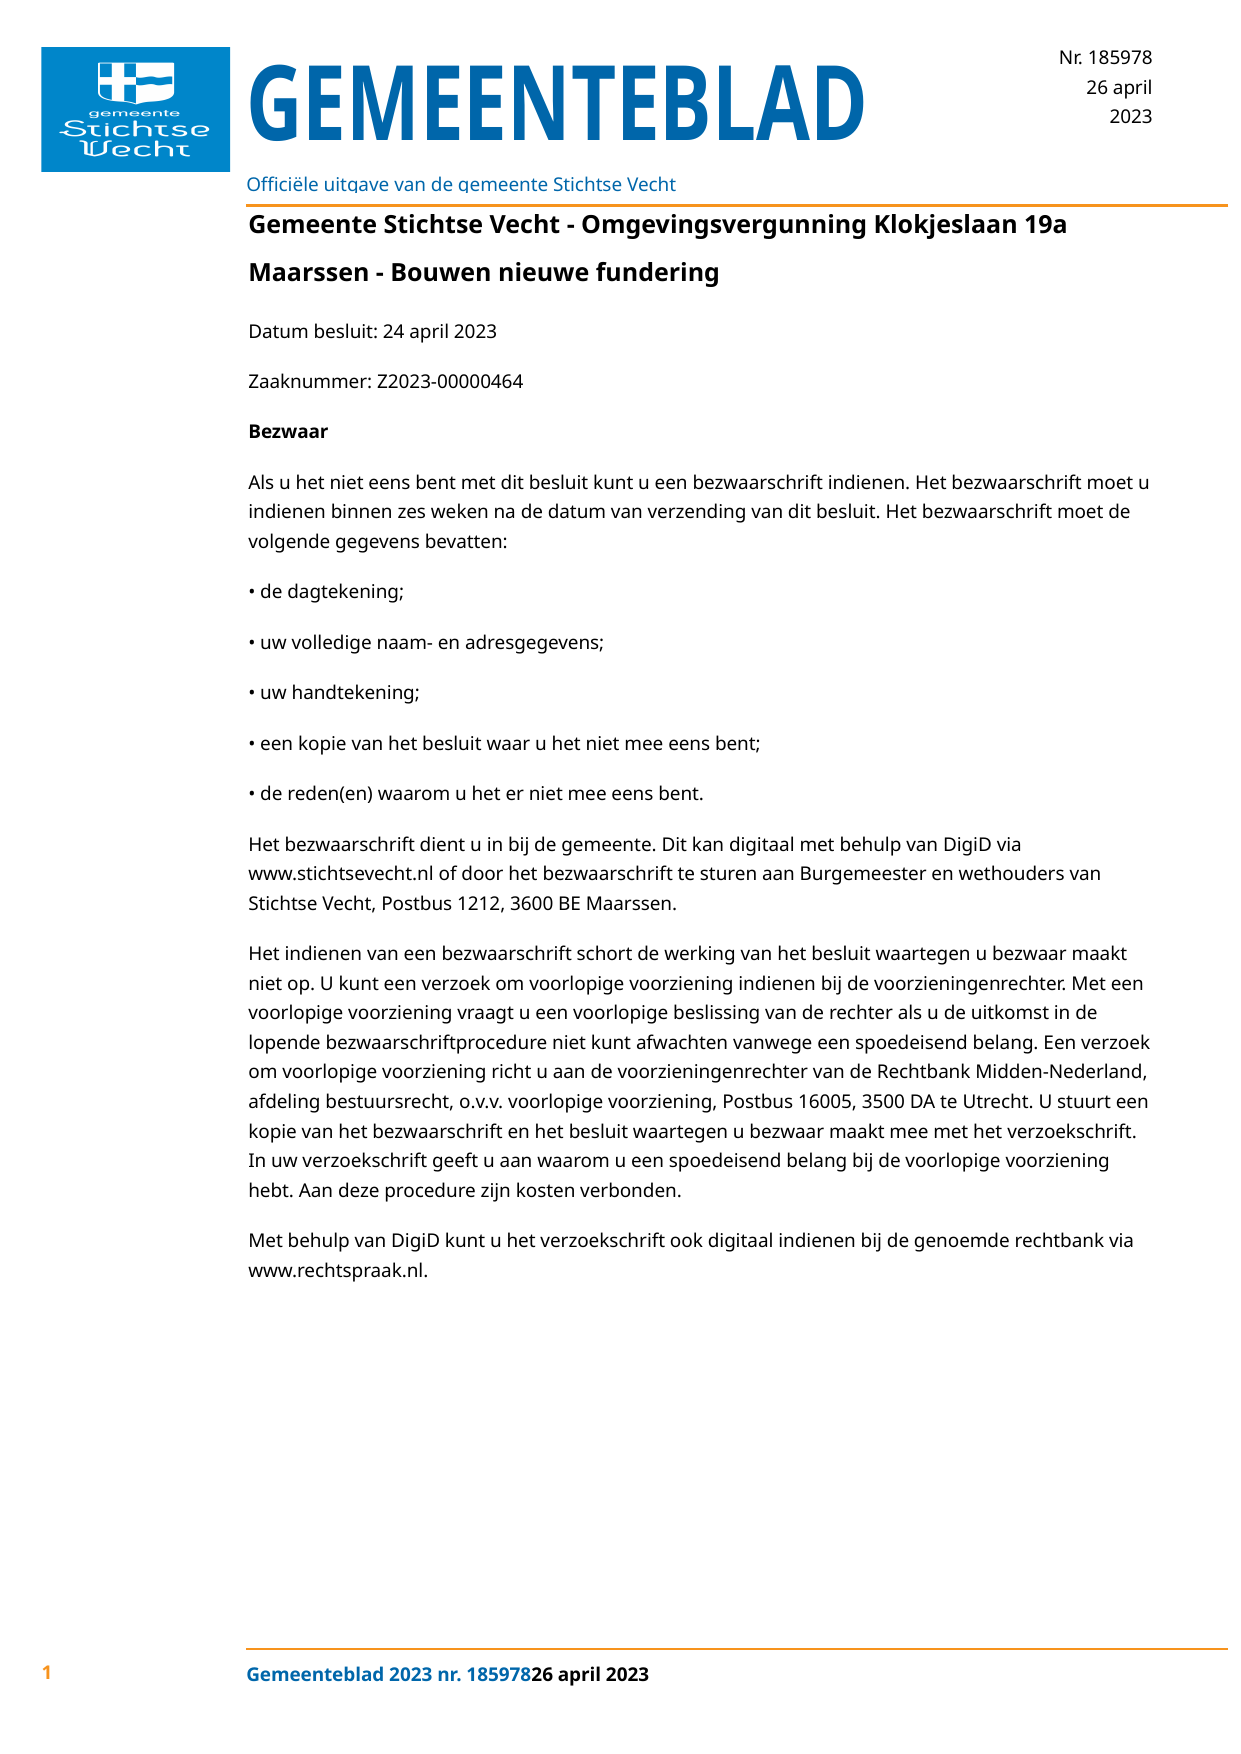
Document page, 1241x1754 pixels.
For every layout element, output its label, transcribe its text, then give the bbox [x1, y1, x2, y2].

text Zaaknummer: Z2023-00000464 [248, 368, 1152, 394]
text • uw volledige naam- en adresgegevens; [248, 629, 1152, 655]
text Met behulp van DigiD kunt u het verzoekschrift ook digitaal indienen bij de genoemde rechtbank via www.rechtspraak.nl. [248, 1227, 1152, 1283]
picture [99, 63, 135, 101]
text Het indienen van een bezwaarschrift schort de werking van het besluit waartegen u bezwaar maakt niet op. U kunt een verzoek om voorlopige voorziening indienen bij de voorzieningenrechter. Met een voorlopige voorziening vraagt u een voorlopige beslissing van de rechter als u de uitkomst in de lopende bezwaarschriftprocedure niet kunt afwachten vanwege een spoedeisend belang. Een verzoek om voorlopige voorziening richt u aan de voorzieningenrechter van de Rechtbank Midden-Nederland, afdeling bestuursrecht, o.v.v. voorlopige voorziening, Postbus 16005, 3500 DA te Utrecht. U stuurt een kopie van het bezwaarschrift en het besluit waartegen u bezwaar maakt mee met het verzoekschrift. In uw verzoekschrift geeft u aan waarom u een spoedeisend belang bij de voorlopige voorziening hebt. Aan deze procedure zijn kosten verbonden. [248, 940, 1152, 1203]
text Gemeente Stichtse Vecht - Omgevingsvergunning Klokjeslaan 19a Maarssen - Bouwen nieuwe fundering [248, 207, 1152, 288]
text Het bezwaarschrift dient u in bij de gemeente. Dit kan digitaal met behulp van DigiD via www.stichtsevecht.nl of door het bezwaarschrift te sturen aan Burgemeester en wethouders van Stichtse Vecht, Postbus 1212, 3600 BE Maarssen. [248, 831, 1152, 916]
text Datum besluit: 24 april 2023 [248, 318, 1152, 344]
text Als u het niet eens bent met dit besluit kunt u een bezwaarschrift indienen. Het bezwaarschrift moet u indienen binnen zes weken na de datum van verzending van dit besluit. Het bezwaarschrift moet de volgende gegevens bevatten: [248, 469, 1152, 554]
text • een kopie van het besluit waar u het niet mee eens bent; [248, 730, 1152, 756]
text • de dagtekening; [248, 579, 1152, 604]
text • de reden(en) waarom u het er niet mee eens bent. [248, 780, 1152, 806]
text • uw handtekening; [248, 679, 1152, 705]
text Bezwaar [248, 419, 1152, 444]
picture [137, 63, 174, 103]
